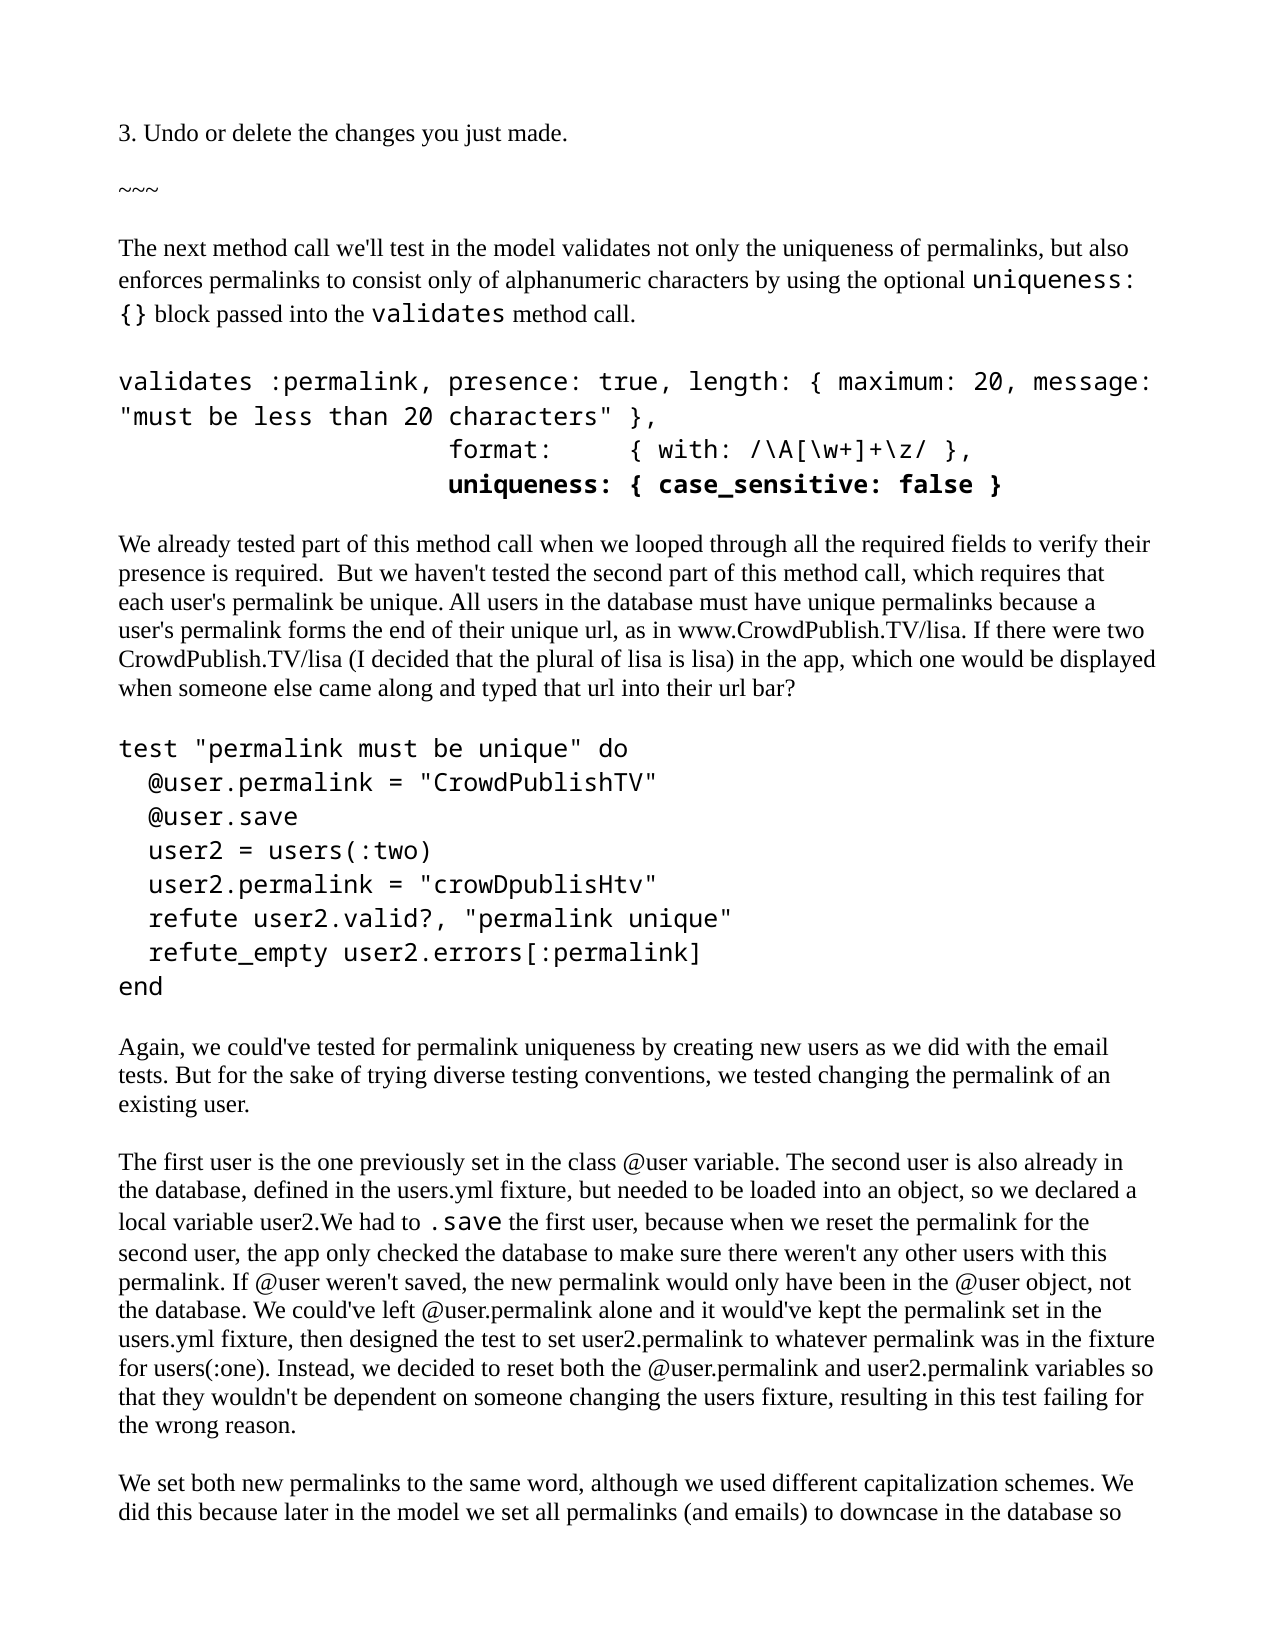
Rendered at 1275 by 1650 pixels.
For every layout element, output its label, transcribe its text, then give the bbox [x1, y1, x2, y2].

text refute_empty user2.errors[:permalink] [118, 935, 1157, 969]
text We already tested part of this method call when we looped through all the required fields to verify their presence is required. But we haven't tested the second part of this method call, which requires that each user's permalink be unique. All users in the database must have unique permalinks because a user's permalink forms the end of their unique url, as in www.CrowdPublish.TV/lisa. If there were two CrowdPublish.TV/lisa (I decided that the plural of lisa is lisa) in the app, which one would be displayed when someone else came along and typed that url into their url bar? [118, 529, 1157, 702]
text end [118, 969, 1157, 1003]
text refute user2.valid?, "permalink unique" [118, 901, 1157, 935]
text We set both new permalinks to the same word, although we used different capitalization schemes. We did this because later in the model we set all permalinks (and emails) to downcase in the database so [118, 1468, 1157, 1526]
text format: { with: /\A[\w+]+\z/ }, [118, 432, 1157, 466]
text user2 = users(:two) [118, 832, 1157, 867]
text 3. Undo or delete the changes you just made. [118, 118, 1157, 147]
text uniqueness: { case_sensitive: false } [118, 466, 1157, 500]
text The first user is the one previously set in the class @user variable. The second user is also already in the database, defined in the users.yml fixture, but needed to be loaded into an object, so we declared a local variable user2.We had to .save the first user, because when we reset the permalink for the second user, the app only checked the database to make sure there weren't any other users with this permalink. If @user weren't saved, the new permalink would only have been in the @user object, not the database. We could've left @user.permalink alone and it would've kept the permalink set in the users.yml fixture, then designed the test to set user2.permalink to whatever permalink was in the fixture for users(:one). Instead, we decided to reset both the @user.permalink and user2.permalink variables so that they wouldn't be dependent on someone changing the users fixture, resulting in this test failing for the wrong reason. [118, 1147, 1157, 1439]
text The next method call we'll test in the model validates not only the uniqueness of permalinks, but also enforces permalinks to consist only of alphanumeric characters by using the optional uniqueness:{} block passed into the validates method call. [118, 233, 1157, 330]
text user2.permalink = "crowDpublisHtv" [118, 867, 1157, 901]
text test "permalink must be unique" do [118, 730, 1157, 764]
text validates :permalink, presence: true, length: { maximum: 20, message: "must be less than 20 characters" }, [118, 364, 1157, 432]
text @user.save [118, 798, 1157, 832]
text ~~~ [118, 176, 1157, 204]
text @user.permalink = "CrowdPublishTV" [118, 764, 1157, 798]
text Again, we could've tested for permalink uniqueness by creating new users as we did with the email tests. But for the sake of trying diverse testing conventions, we tested changing the permalink of an existing user. [118, 1032, 1157, 1118]
